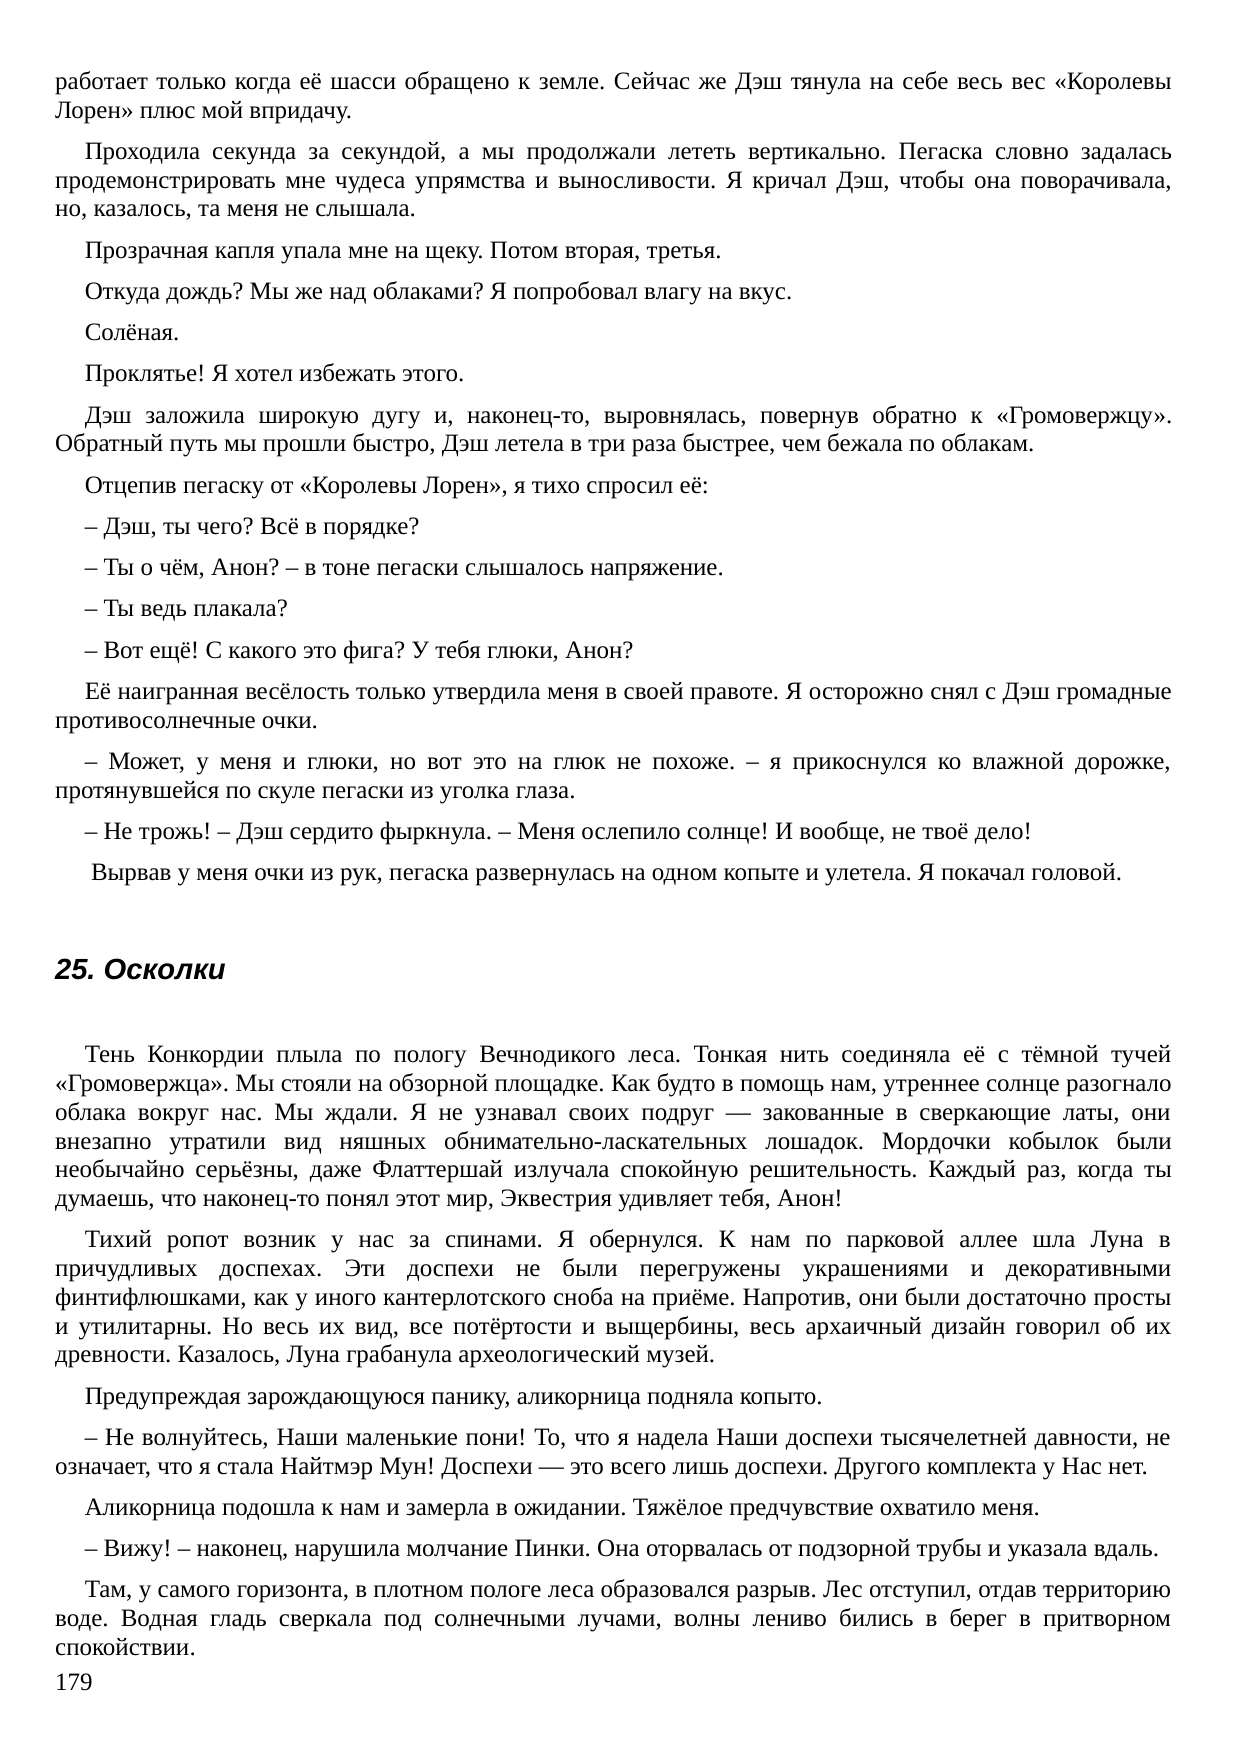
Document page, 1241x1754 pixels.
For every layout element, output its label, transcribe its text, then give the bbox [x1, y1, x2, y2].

text Вырвав у меня очки из рук, пегаска развернулась на одном копыте и улетела. Я покачал головой. [55, 857, 1173, 886]
text Аликорница подошла к нам и замерла в ожидании. Тяжёлое предчувствие охватило меня. [55, 1492, 1173, 1521]
subtitle 25. Осколки [55, 952, 1173, 986]
text Отцепив пегаску от «Королевы Лорен», я тихо спросил её: [55, 470, 1173, 498]
text Там, у самого горизонта, в плотном пологе леса образовался разрыв. Лес отступил, отдав территорию воде. Водная гладь сверкала под солнечными лучами, волны лениво бились в берег в притворном спокойствии. [55, 1574, 1173, 1661]
text – Ты ведь плакала? [55, 593, 1173, 622]
text Прозрачная капля упала мне на щеку. Потом вторая, третья. [55, 235, 1173, 263]
text – Может, у меня и глюки, но вот это на глюк не похоже. – я прикоснулся ко влажной дорожке, протянувшейся по скуле пегаски из уголка глаза. [55, 746, 1173, 803]
text – Вот ещё! С какого это фига? У тебя глюки, Анон? [55, 635, 1173, 663]
text Откуда дождь? Мы же над облаками? Я попробовал влагу на вкус. [55, 276, 1173, 305]
text – Ты о чём, Анон? – в тоне пегаски слышалось напряжение. [55, 552, 1173, 581]
text Проклятье! Я хотел избежать этого. [55, 358, 1173, 387]
text – Не трожь! – Дэш сердито фыркнула. – Меня ослепило солнце! И вообще, не твоё дело! [55, 816, 1173, 845]
text работает только когда её шасси обращено к земле. Сейчас же Дэш тянула на себе весь вес «Королевы Лорен» плюс мой впридачу. [55, 66, 1173, 123]
text – Дэш, ты чего? Всё в порядке? [55, 511, 1173, 540]
text Дэш заложила широкую дугу и, наконец-то, выровнялась, повернув обратно к «Громовержцу». Обратный путь мы прошли быстро, Дэш летела в три раза быстрее, чем бежала по облакам. [55, 400, 1173, 457]
text Тень Конкордии плыла по пологу Вечнодикого леса. Тонкая нить соединяла её с тёмной тучей «Громовержца». Мы стояли на обзорной площадке. Как будто в помощь нам, утреннее солнце разогнало облака вокруг нас. Мы ждали. Я не узнавал своих подруг — закованные в сверкающие латы, они внезапно утратили вид няшных обнимательно-ласкательных лошадок. Мордочки кобылок были необычайно серьёзны, даже Флаттершай излучала спокойную решительность. Каждый раз, когда ты думаешь, что наконец-то понял этот мир, Эквестрия удивляет тебя, Анон! [55, 1039, 1173, 1212]
text Её наигранная весёлость только утвердила меня в своей правоте. Я осторожно снял с Дэш громадные противосолнечные очки. [55, 676, 1173, 733]
text Предупреждая зарождающуюся панику, аликорница подняла копыто. [55, 1381, 1173, 1409]
text Тихий ропот возник у нас за спинами. Я обернулся. К нам по парковой аллее шла Луна в причудливых доспехах. Эти доспехи не были перегружены украшениями и декоративными финтифлюшками, как у иного кантерлотского сноба на приёме. Напротив, они были достаточно просты и утилитарны. Но весь их вид, все потёртости и выщербины, весь архаичный дизайн говорил об их древности. Казалось, Луна грабанула археологический музей. [55, 1224, 1173, 1368]
text Проходила секунда за секундой, а мы продолжали лететь вертикально. Пегаска словно задалась продемонстрировать мне чудеса упрямства и выносливости. Я кричал Дэш, чтобы она поворачивала, но, казалось, та меня не слышала. [55, 136, 1173, 222]
text – Не волнуйтесь, Наши маленькие пони! То, что я надела Наши доспехи тысячелетней давности, не означает, что я стала Найтмэр Мун! Доспехи — это всего лишь доспехи. Другого комплекта у Нас нет. [55, 1422, 1173, 1479]
text – Вижу! – наконец, нарушила молчание Пинки. Она оторвалась от подзорной трубы и указала вдаль. [55, 1533, 1173, 1562]
text Солёная. [55, 317, 1173, 346]
